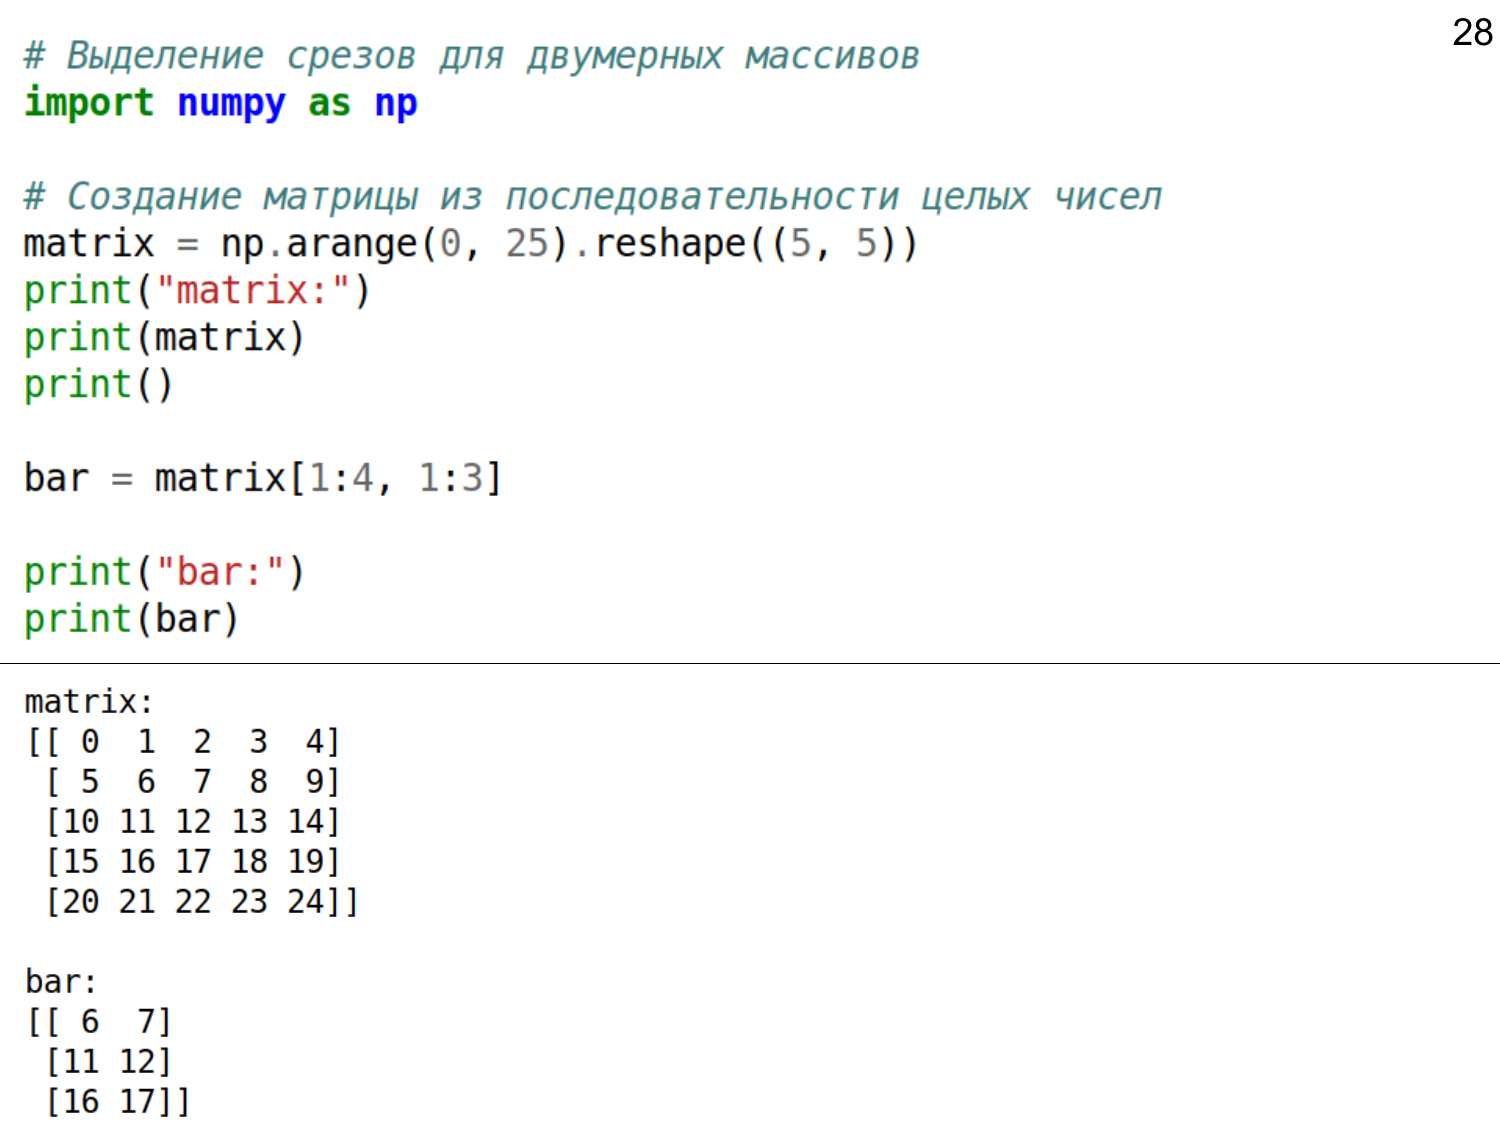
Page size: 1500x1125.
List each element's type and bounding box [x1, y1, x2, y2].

picture [14, 677, 371, 1125]
picture [14, 25, 1172, 654]
